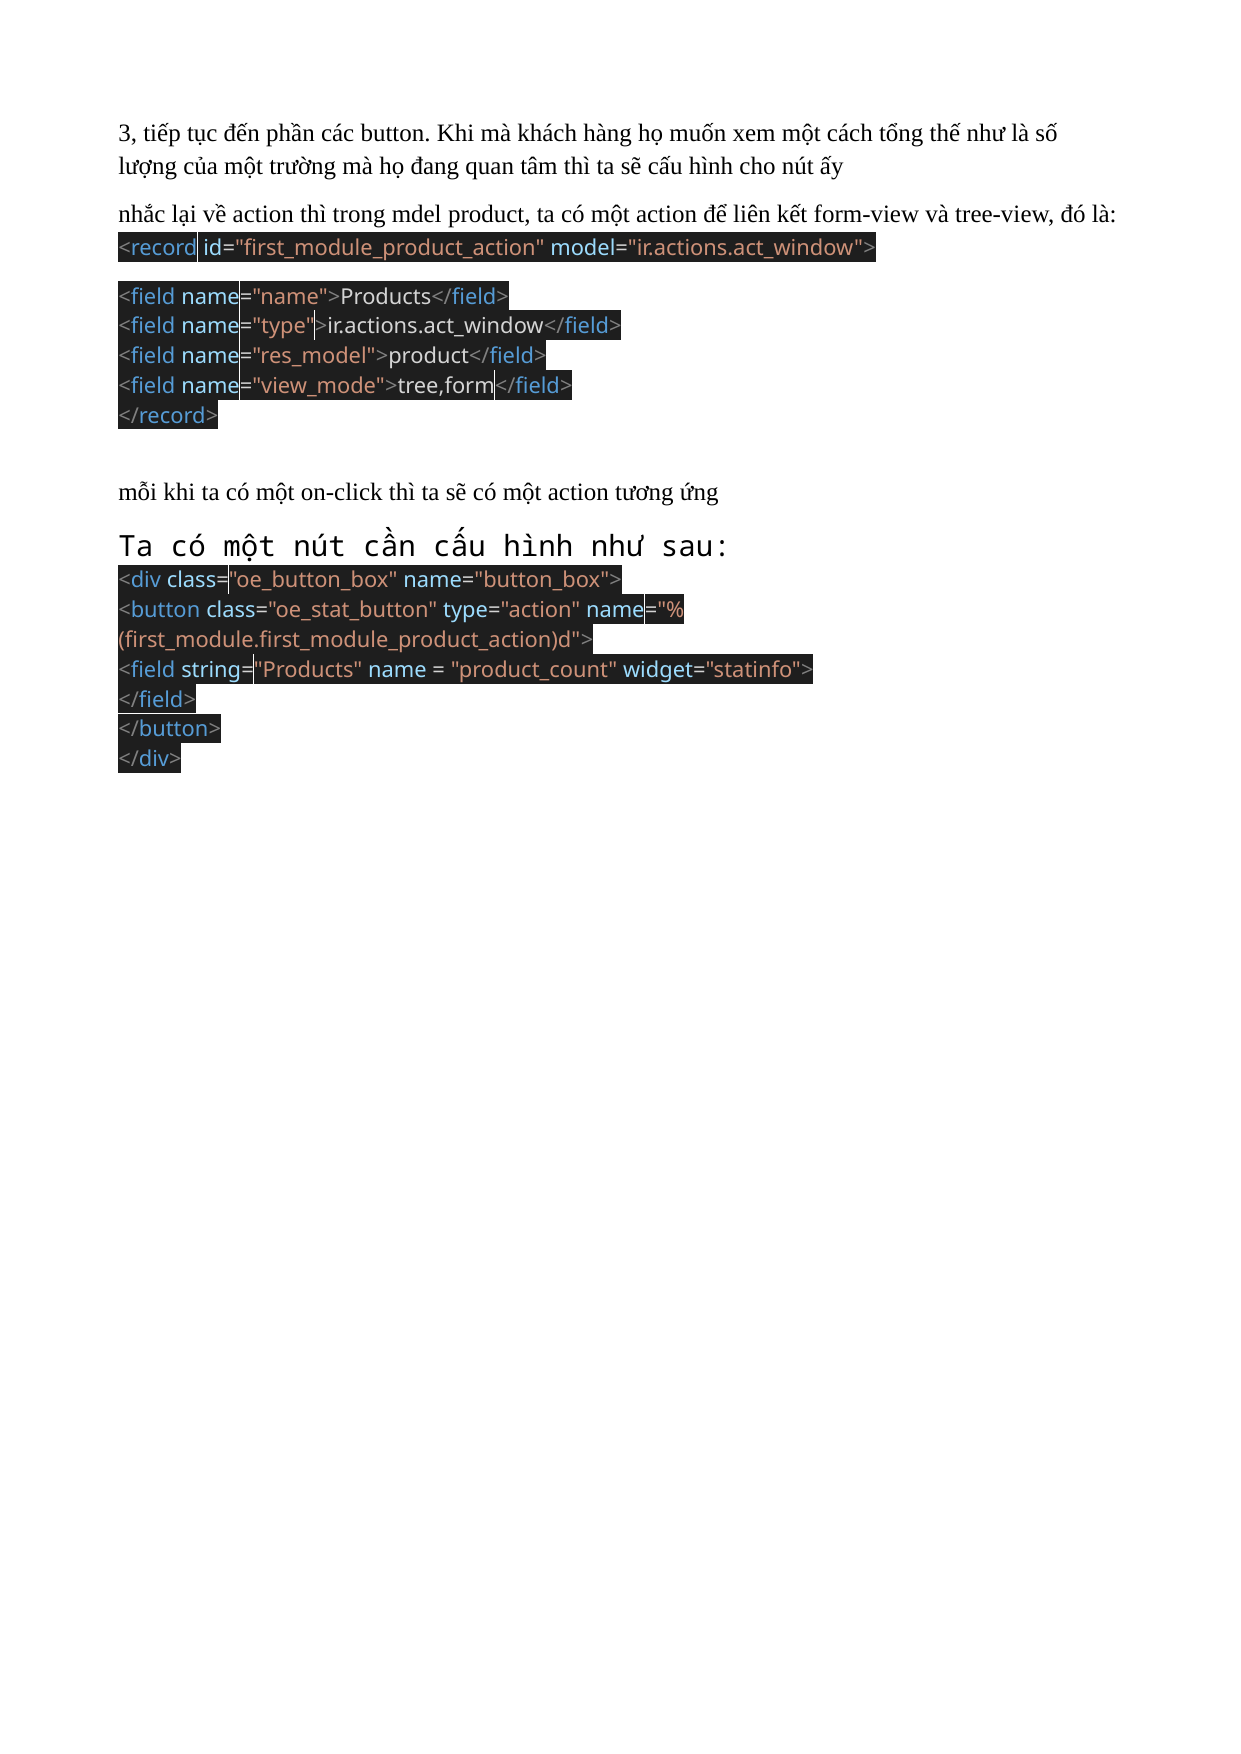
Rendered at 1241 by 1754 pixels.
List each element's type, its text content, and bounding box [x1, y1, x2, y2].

text </button> [118, 713, 1122, 743]
text <button class="oe_stat_button" type="action" name="%(first_module.first_module_product_action)d"> [118, 594, 1122, 654]
text <field name="view_mode">tree,form</field> [118, 370, 1122, 400]
text </record> [118, 400, 1122, 429]
text mỗi khi ta có một on-click thì ta sẽ có một action tương ứng [118, 477, 1122, 506]
text 3, tiếp tục đến phần các button. Khi mà khách hàng họ muốn xem một cách tổng thế như là số lượng của một trường mà họ đang quan tâm thì ta sẽ cấu hình cho nút ấy [118, 118, 1122, 180]
text <field name="res_model">product</field> [118, 340, 1122, 370]
text <div class="oe_button_box" name="button_box"> [118, 564, 1122, 594]
text Ta có một nút cần cấu hình như sau: [118, 525, 1122, 564]
text </field> [118, 684, 1122, 713]
text <field name="name">Products</field> [118, 281, 1122, 310]
text <field string="Products" name = "product_count" widget="statinfo"> [118, 654, 1122, 684]
text nhắc lại về action thì trong mdel product, ta có một action để liên kết form-view và tree-view, đó là: <record id="first_module_product_action" model="ir.actions.act_window"> [118, 199, 1122, 262]
text </div> [118, 743, 1122, 773]
text <field name="type">ir.actions.act_window</field> [118, 310, 1122, 340]
